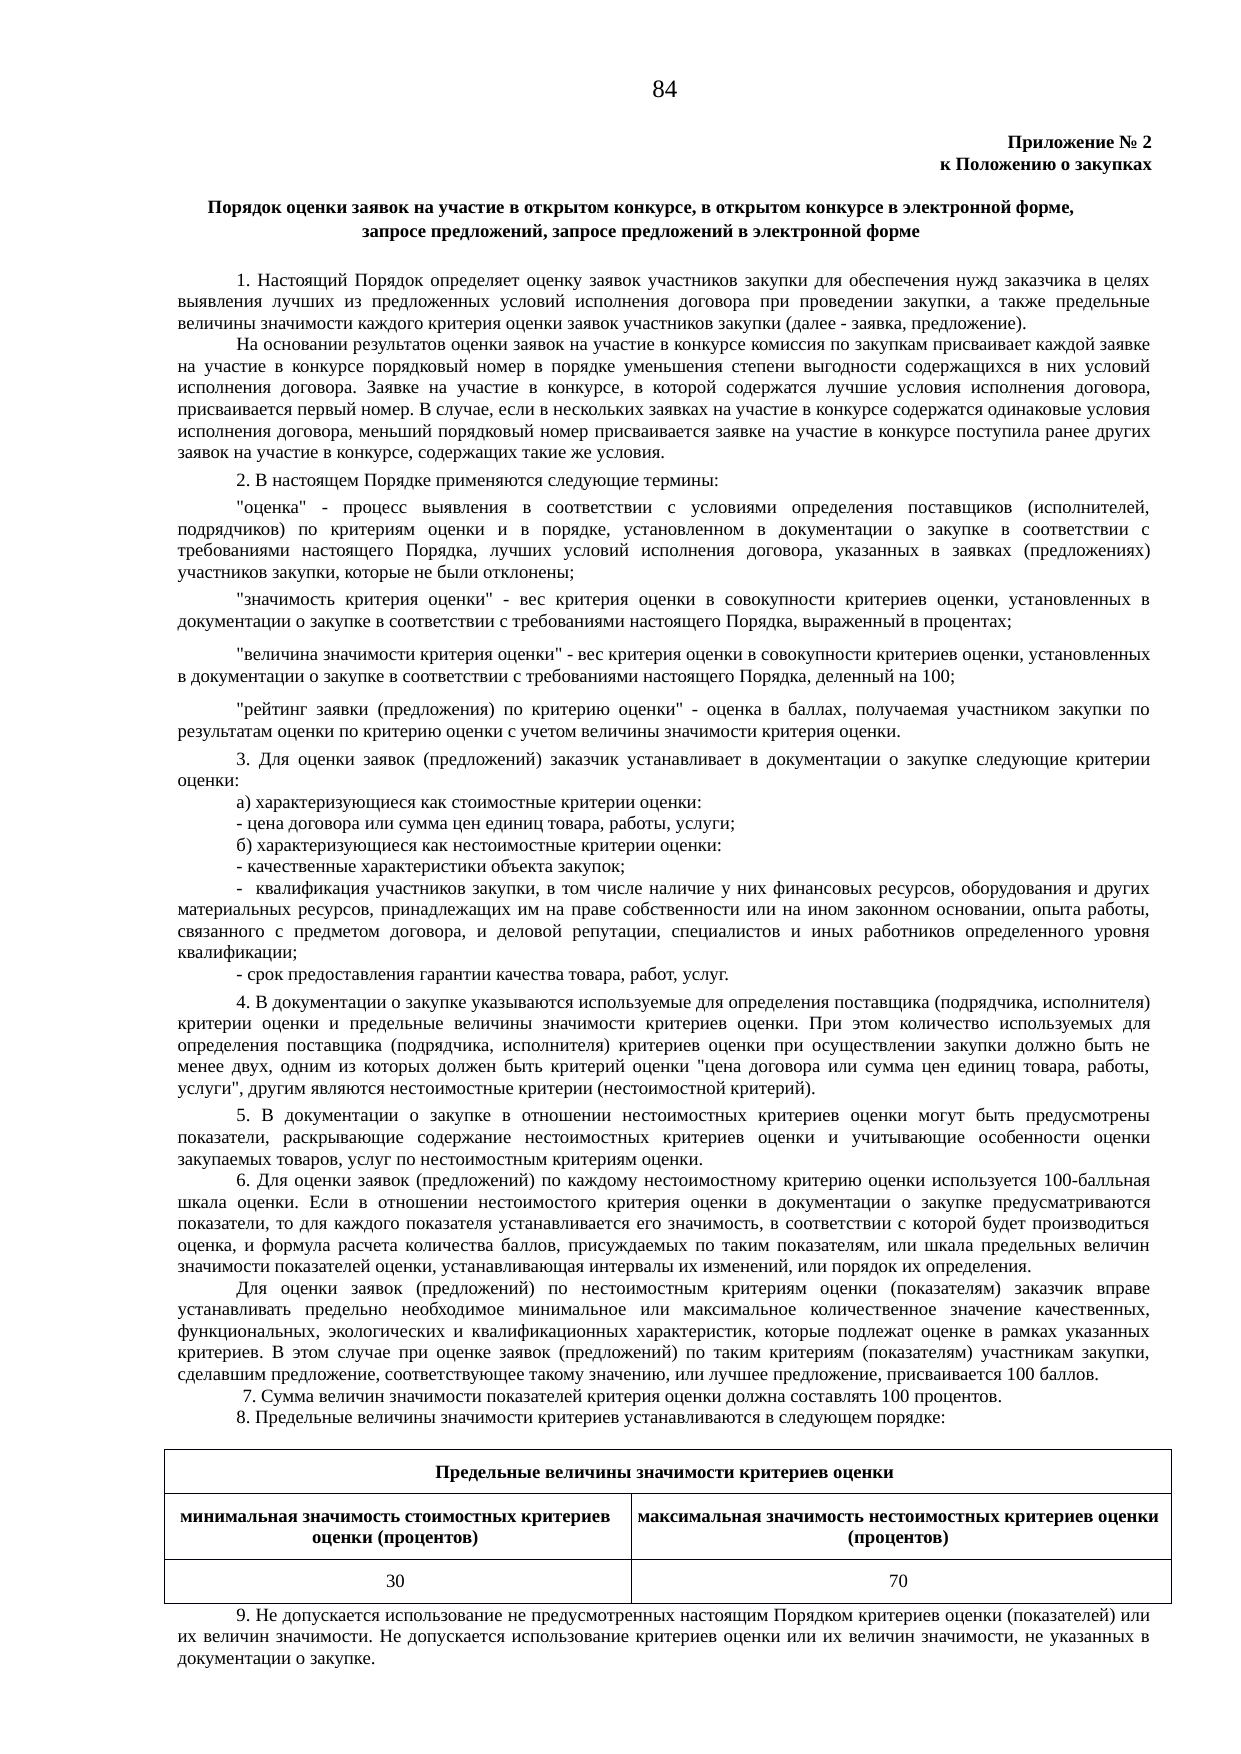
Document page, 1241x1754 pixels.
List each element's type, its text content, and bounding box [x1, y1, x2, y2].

text 2. В настоящем Порядке применяются следующие термины: [177, 469, 1152, 490]
text 7. Сумма величин значимости показателей критерия оценки должна составлять 100 процентов. [177, 1384, 1152, 1406]
text "рейтинг заявки (предложения) по критерию оценки" - оценка в баллах, получаемая участником закупки по результатам оценки по критерию оценки с учетом величины значимости критерия оценки. [177, 698, 1152, 741]
text 9. Не допускается использование не предусмотренных настоящим Порядком критериев оценки (показателей) или их величин значимости. Не допускается использование критериев оценки или их величин значимости, не указанных в документации о закупке. [177, 1604, 1152, 1668]
text - срок предоставления гарантии качества товара, работ, услуг. [177, 963, 1152, 984]
table_header Предельные величины значимости критериев оценки [165, 1450, 1171, 1493]
text 8. Предельные величины значимости критериев устанавливаются в следующем порядке: [177, 1406, 1152, 1428]
text - цена договора или сумма цен единиц товара, работы, услуги; [177, 812, 1152, 834]
text - квалификация участников закупки, в том числе наличие у них финансовых ресурсов, оборудования и других материальных ресурсов, принадлежащих им на праве собственности или на ином законном основании, опыта работы, связанного с предметом договора, и деловой репутации, специалистов и иных работников определенного уровня квалификации; [177, 877, 1152, 963]
text 4. В документации о закупке указываются используемые для определения поставщика (подрядчика, исполнителя) критерии оценки и предельные величины значимости критериев оценки. При этом количество используемых для определения поставщика (подрядчика, исполнителя) критериев оценки при осуществлении закупки должно быть не менее двух, одним из которых должен быть критерий оценки "цена договора или сумма цен единиц товара, работы, услуги", другим являются нестоимостные критерии (нестоимостной критерий). [177, 991, 1152, 1098]
text "оценка" - процесс выявления в соответствии с условиями определения поставщиков (исполнителей, подрядчиков) по критериям оценки и в порядке, установленном в документации о закупке в соответствии с требованиями настоящего Порядка, лучших условий исполнения договора, указанных в заявках (предложениях) участников закупки, которые не были отклонены; [177, 496, 1152, 582]
text а) характеризующиеся как стоимостные критерии оценки: [177, 791, 1152, 812]
text 3. Для оценки заявок (предложений) заказчик устанавливает в документации о закупке следующие критерии оценки: [177, 747, 1152, 791]
text Приложение № 2 [177, 131, 1152, 153]
text Для оценки заявок (предложений) по нестоимостным критериям оценки (показателям) заказчик вправе устанавливать предельно необходимое минимальное или максимальное количественное значение качественных, функциональных, экологических и квалификационных характеристик, которые подлежат оценке в рамках указанных критериев. В этом случае при оценке заявок (предложений) по таким критериям (показателям) участникам закупки, сделавшим предложение, соответствующее такому значению, или лучшее предложение, присваивается 100 баллов. [177, 1277, 1152, 1384]
subtitle 1. Настоящий Порядок определяет оценку заявок участников закупки для обеспечения нужд заказчика в целях выявления лучших из предложенных условий исполнения договора при проведении закупки, а также предельные величины значимости каждого критерия оценки заявок участников закупки (далее - заявка, предложение). [177, 269, 1152, 333]
table_cell 70 [632, 1560, 1171, 1602]
text "величина значимости критерия оценки" - вес критерия оценки в совокупности критериев оценки, установленных в документации о закупке в соответствии с требованиями настоящего Порядка, деленный на 100; [177, 643, 1152, 686]
table_cell минимальная значимость стоимостных критериев оценки (процентов) [165, 1494, 631, 1558]
text На основании результатов оценки заявок на участие в конкурсе комиссия по закупкам присваивает каждой заявке на участие в конкурсе порядковый номер в порядке уменьшения степени выгодности содержащихся в них условий исполнения договора. Заявке на участие в конкурсе, в которой содержатся лучшие условия исполнения договора, присваивается первый номер. В случае, если в нескольких заявках на участие в конкурсе содержатся одинаковые условия исполнения договора, меньший порядковый номер присваивается заявке на участие в конкурсе поступила ранее других заявок на участие в конкурсе, содержащих такие же условия. [177, 333, 1152, 463]
text к Положению о закупках [177, 153, 1152, 174]
text Порядок оценки заявок на участие в открытом конкурсе, в открытом конкурсе в электронной форме, запросе предложений, запросе предложений в электронной форме [177, 196, 1104, 241]
text 6. Для оценки заявок (предложений) по каждому нестоимостному критерию оценки используется 100-балльная шкала оценки. Если в отношении нестоимостого критерия оценки в документации о закупке предусматриваются показатели, то для каждого показателя устанавливается его значимость, в соответствии с которой будет производиться оценка, и формула расчета количества баллов, присуждаемых по таким показателям, или шкала предельных величин значимости показателей оценки, устанавливающая интервалы их изменений, или порядок их определения. [177, 1169, 1152, 1277]
table_cell 30 [165, 1560, 631, 1602]
text б) характеризующиеся как нестоимостные критерии оценки: [177, 834, 1152, 855]
text "значимость критерия оценки" - вес критерия оценки в совокупности критериев оценки, установленных в документации о закупке в соответствии с требованиями настоящего Порядка, выраженный в процентах; [177, 588, 1152, 631]
table_cell максимальная значимость нестоимостных критериев оценки (процентов) [632, 1494, 1171, 1558]
text 5. В документации о закупке в отношении нестоимостных критериев оценки могут быть предусмотрены показатели, раскрывающие содержание нестоимостных критериев оценки и учитывающие особенности оценки закупаемых товаров, услуг по нестоимостным критериям оценки. [177, 1104, 1152, 1169]
text - качественные характеристики объекта закупок; [177, 855, 1152, 877]
